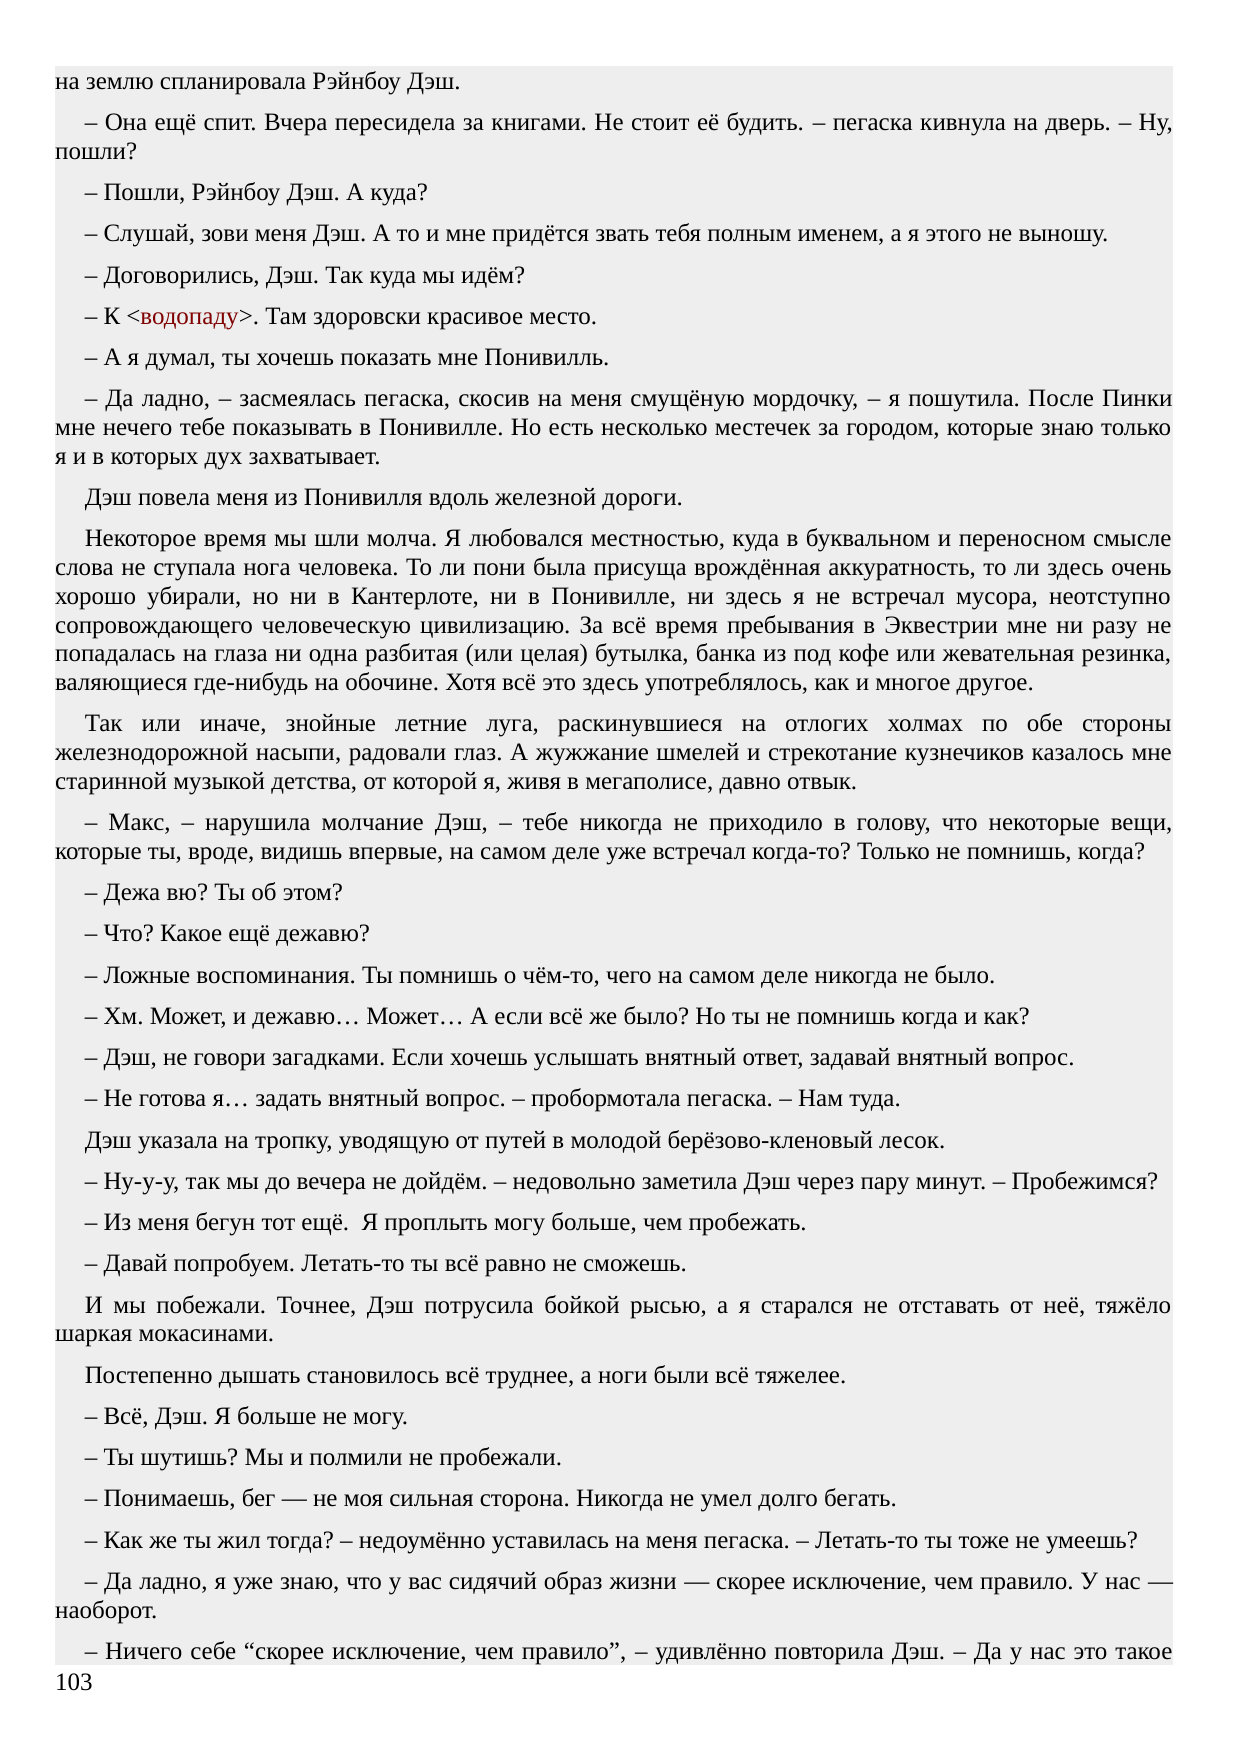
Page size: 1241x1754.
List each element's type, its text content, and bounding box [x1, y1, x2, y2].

text Постепенно дышать становилось всё труднее, а ноги были всё тяжелее. [55, 1360, 1173, 1388]
text – Слушай, зови меня Дэш. А то и мне придётся звать тебя полным именем, а я этого не выношу. [55, 218, 1173, 247]
text И мы побежали. Точнее, Дэш потрусила бойкой рысью, а я старался не отставать от неё, тяжёло шаркая мокасинами. [55, 1290, 1173, 1347]
text – Да ладно, – засмеялась пегаска, скосив на меня смущёную мордочку, – я пошутила. После Пинки мне нечего тебе показывать в Понивилле. Но есть несколько местечек за городом, которые знаю только я и в которых дух захватывает. [55, 383, 1173, 470]
text – Не готова я… задать внятный вопрос. – пробормотала пегаска. – Нам туда. [55, 1083, 1173, 1112]
text – Да ладно, я уже знаю, что у вас сидячий образ жизни — скорее исключение, чем правило. У нас — наоборот. [55, 1566, 1173, 1623]
text – Ну-у-у, так мы до вечера не дойдём. – недовольно заметила Дэш через пару минут. – Пробежимся? [55, 1166, 1173, 1195]
text – Ничего себе “скорее исключение, чем правило”, – удивлённо повторила Дэш. – Да у нас это такое [55, 1636, 1173, 1665]
text – Из меня бегун тот ещё. Я проплыть могу больше, чем пробежать. [55, 1207, 1173, 1236]
text на землю спланировала Рэйнбоу Дэш. [55, 66, 1173, 95]
text – Ложные воспоминания. Ты помнишь о чём-то, чего на самом деле никогда не было. [55, 960, 1173, 988]
text Так или иначе, знойные летние луга, раскинувшиеся на отлогих холмах по обе стороны железнодорожной насыпи, радовали глаз. А жужжание шмелей и стрекотание кузнечиков казалось мне старинной музыкой детства, от которой я, живя в мегаполисе, давно отвык. [55, 708, 1173, 795]
text – Макс, – нарушила молчание Дэш, – тебе никогда не приходило в голову, что некоторые вещи, которые ты, вроде, видишь впервые, на самом деле уже встречал когда-то? Только не помнишь, когда? [55, 807, 1173, 865]
text Дэш указала на тропку, уводящую от путей в молодой берёзово-кленовый лесок. [55, 1125, 1173, 1153]
text – Что? Какое ещё дежавю? [55, 918, 1173, 947]
text – Дэш, не говори загадками. Если хочешь услышать внятный ответ, задавай внятный вопрос. [55, 1042, 1173, 1071]
text – Пошли, Рэйнбоу Дэш. А куда? [55, 177, 1173, 206]
text – Как же ты жил тогда? – недоумённо уставилась на меня пегаска. – Летать-то ты тоже не умеешь? [55, 1525, 1173, 1553]
text – Давай попробуем. Летать-то ты всё равно не сможешь. [55, 1248, 1173, 1277]
text – Понимаешь, бег — не моя сильная сторона. Никогда не умел долго бегать. [55, 1483, 1173, 1512]
text – Договорились, Дэш. Так куда мы идём? [55, 260, 1173, 288]
text – К <водопаду>. Там здоровски красивое место. [55, 301, 1173, 330]
text – Всё, Дэш. Я больше не могу. [55, 1401, 1173, 1430]
text – Хм. Может, и дежавю… Может… А если всё же было? Но ты не помнишь когда и как? [55, 1001, 1173, 1030]
text Некоторое время мы шли молча. Я любовался местностью, куда в буквальном и переносном смысле слова не ступала нога человека. То ли пони была присуща врождённая аккуратность, то ли здесь очень хорошо убирали, но ни в Кантерлоте, ни в Понивилле, ни здесь я не встречал мусора, неотступно сопровождающего человеческую цивилизацию. За всё время пребывания в Эквестрии мне ни разу не попадалась на глаза ни одна разбитая (или целая) бутылка, банка из под кофе или жевательная резинка, валяющиеся где-нибудь на обочине. Хотя всё это здесь употреблялось, как и многое другое. [55, 523, 1173, 696]
text – Она ещё спит. Вчера пересидела за книгами. Не стоит её будить. – пегаска кивнула на дверь. – Ну, пошли? [55, 107, 1173, 165]
text – Дежа вю? Ты об этом? [55, 877, 1173, 906]
text Дэш повела меня из Понивилля вдоль железной дороги. [55, 482, 1173, 511]
text – А я думал, ты хочешь показать мне Понивилль. [55, 342, 1173, 371]
text – Ты шутишь? Мы и полмили не пробежали. [55, 1442, 1173, 1471]
